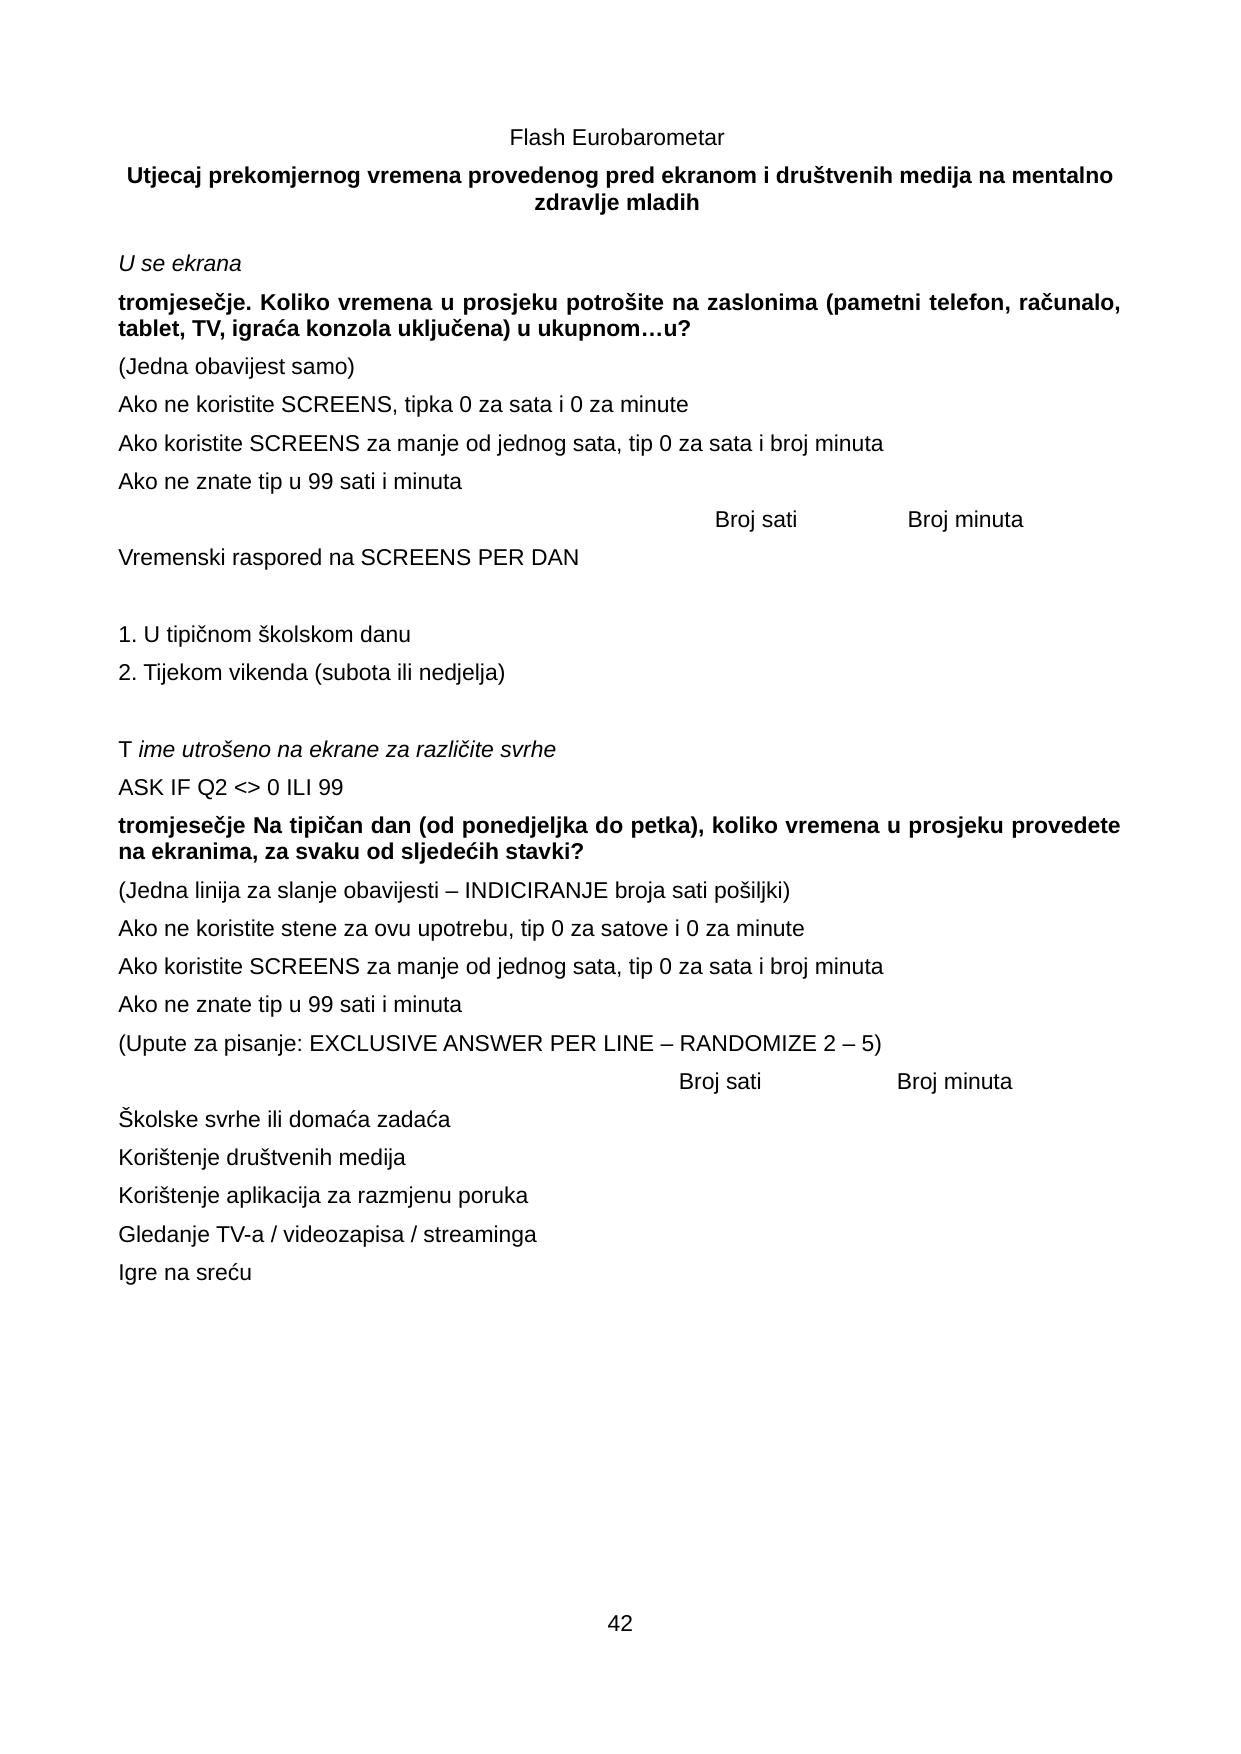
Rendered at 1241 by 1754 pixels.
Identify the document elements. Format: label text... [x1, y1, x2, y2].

table_cell [908, 539, 1122, 577]
text 1. U tipičnom školskom danu [118, 621, 1122, 647]
table_header Broj sati [715, 500, 907, 538]
table_cell Vremenski raspored na SCREENS PER DAN [118, 539, 714, 577]
table_cell [897, 1176, 1122, 1215]
text 2. Tijekom vikenda (subota ili nedjelja) [118, 659, 1122, 685]
table_header Broj minuta [908, 500, 1122, 538]
table_cell [897, 1253, 1122, 1291]
text Ako koristite SCREENS za manje od jednog sata, tip 0 za sata i broj minuta [118, 430, 1122, 456]
table_cell Korištenje društvenih medija [118, 1138, 679, 1176]
text ASK IF Q2 <> 0 ILI 99 [118, 774, 1122, 800]
text (Jedna linija za slanje obavijesti – INDICIRANJE broja sati pošiljki) [118, 877, 1122, 903]
text Ako ne koristite SCREENS, tipka 0 za sata i 0 za minute [118, 391, 1122, 418]
table_header Broj minuta [897, 1062, 1122, 1100]
text tromjesečje. Koliko vremena u prosjeku potrošite na zaslonima (pametni telefon, računalo, tablet, TV, igraća konzola uključena) u ukupnom…u? [118, 289, 1122, 341]
text Ako ne znate tip u 99 sati i minuta [118, 468, 1122, 494]
table_header [118, 500, 714, 538]
text tromjesečje Na tipičan dan (od ponedjeljka do petka), koliko vremena u prosjeku provedete na ekranima, za svaku od sljedećih stavki? [118, 812, 1122, 865]
table_cell Igre na sreću [118, 1253, 679, 1291]
table_header [118, 1062, 679, 1100]
table_cell [897, 1138, 1122, 1176]
table_cell [897, 1215, 1122, 1253]
text T ime utrošeno na ekrane za različite svrhe [118, 736, 1122, 762]
table_cell [715, 539, 907, 577]
text (Upute za pisanje: EXCLUSIVE ANSWER PER LINE – RANDOMIZE 2 – 5) [118, 1029, 1122, 1056]
text Ako ne znate tip u 99 sati i minuta [118, 991, 1122, 1018]
table_cell [679, 1215, 897, 1253]
table_cell [897, 1100, 1122, 1138]
table_cell Korištenje aplikacija za razmjenu poruka [118, 1176, 679, 1215]
table_cell [679, 1176, 897, 1215]
text U se ekrana [118, 250, 1122, 277]
text Ako ne koristite stene za ovu upotrebu, tip 0 za satove i 0 za minute [118, 915, 1122, 941]
table_header Broj sati [679, 1062, 897, 1100]
text (Jedna obavijest samo) [118, 353, 1122, 379]
table_cell Gledanje TV-a / videozapisa / streaminga [118, 1215, 679, 1253]
text Ako koristite SCREENS za manje od jednog sata, tip 0 za sata i broj minuta [118, 953, 1122, 979]
table_cell [679, 1100, 897, 1138]
table_cell Školske svrhe ili domaća zadaća [118, 1100, 679, 1138]
table_cell [679, 1253, 897, 1291]
table_cell [679, 1138, 897, 1176]
